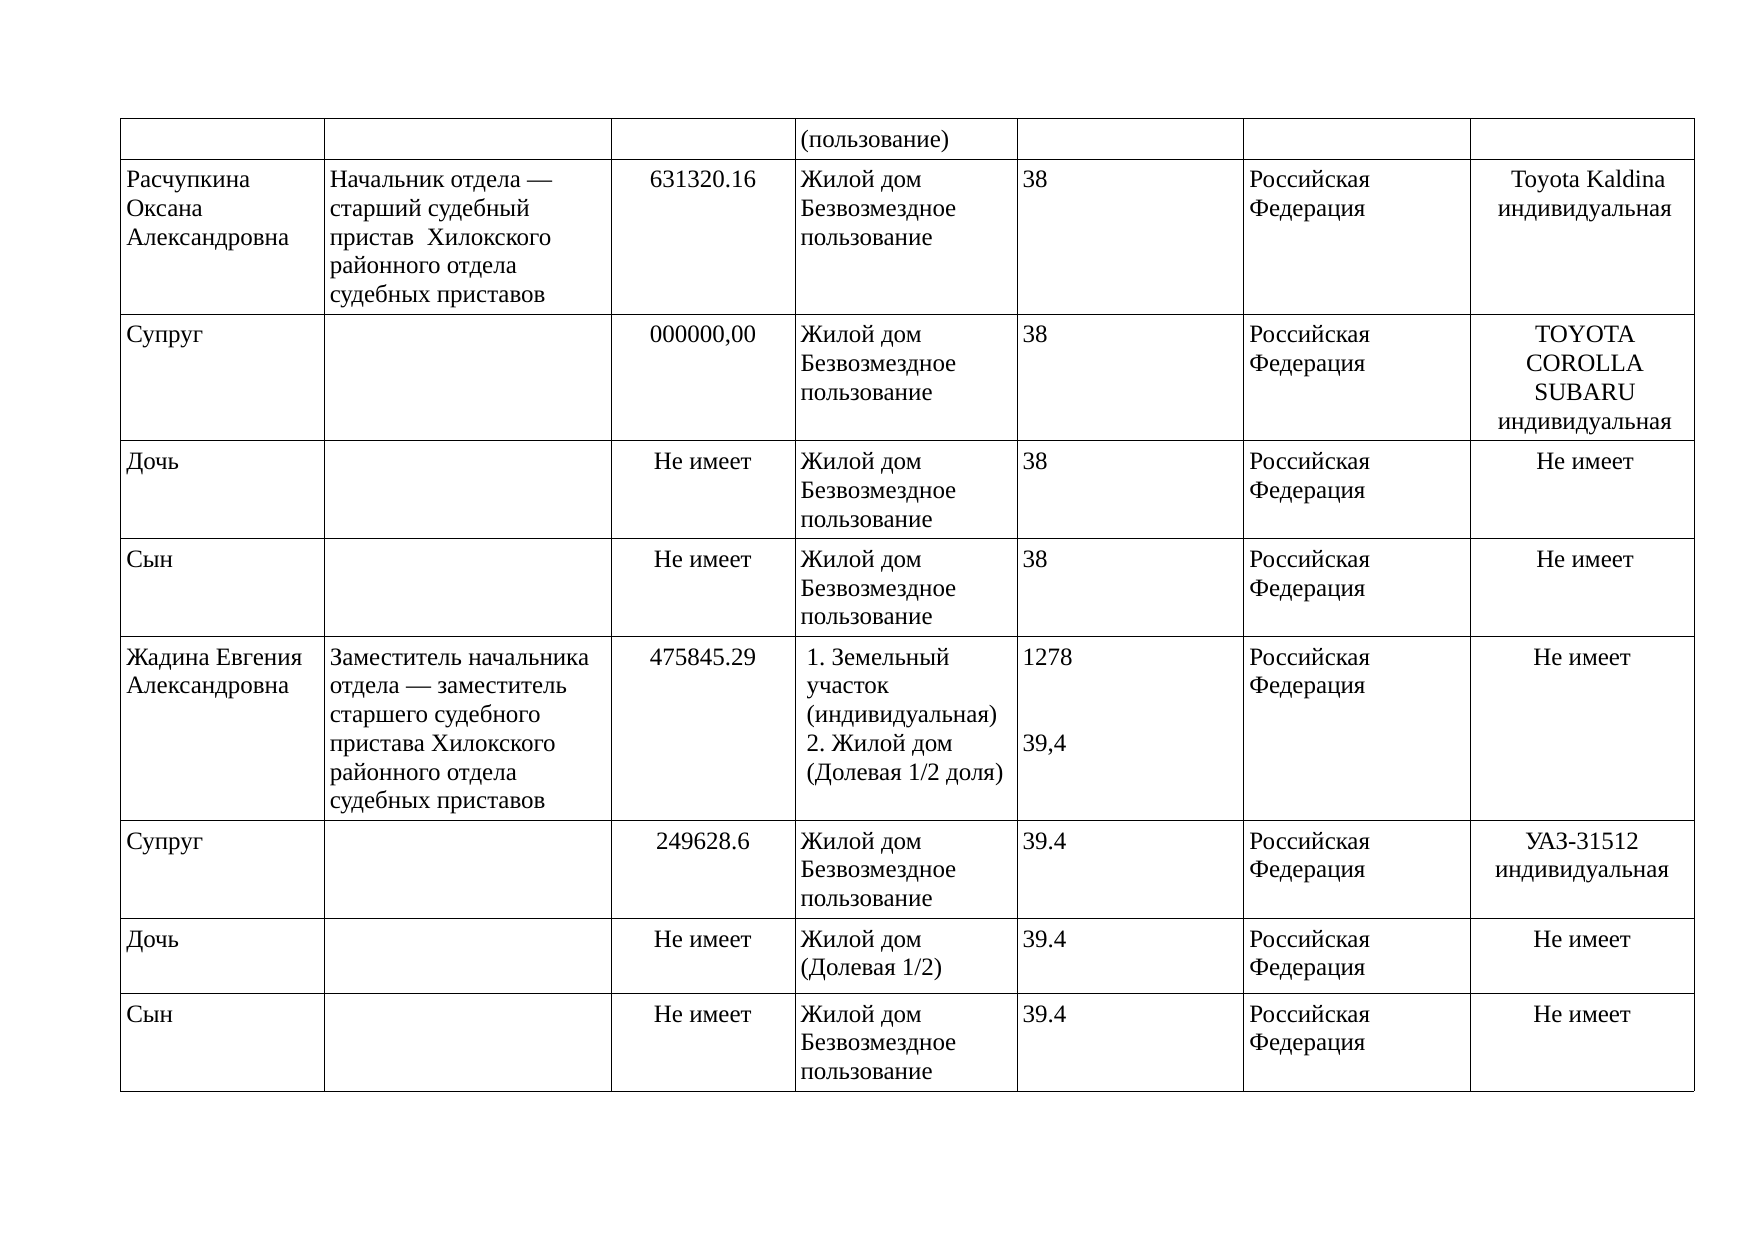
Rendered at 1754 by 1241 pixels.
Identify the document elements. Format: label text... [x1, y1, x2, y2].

table_cell Не имеет [612, 994, 795, 1091]
table_cell [325, 821, 611, 918]
table_cell [1018, 119, 1243, 158]
table_cell 38 [1018, 441, 1243, 538]
table_cell Жилой дом Безвозмездное пользование [796, 821, 1017, 918]
table_cell 38 [1018, 539, 1243, 636]
table_cell 1278 39,4 [1018, 637, 1243, 820]
table_cell 249628,6 [612, 821, 795, 918]
table_cell 631320,16 [612, 160, 795, 314]
table_cell Не имеет [1471, 441, 1694, 538]
table_cell [612, 119, 795, 158]
table_cell 39,4 [1018, 821, 1243, 918]
table_cell Дочь [121, 919, 324, 993]
table_cell Жилой дом Безвозмездное пользование [796, 539, 1017, 636]
table_cell Начальник отдела — старший судебный пристав Хилокского районного отдела судебных приставов [325, 160, 611, 314]
table_cell Российская Федерация [1244, 539, 1470, 636]
table_cell [325, 539, 611, 636]
table_cell [121, 119, 324, 158]
table_cell TOYOTA COROLLA SUBARU индивидуальная [1471, 315, 1694, 440]
table_cell (пользование) [796, 119, 1017, 158]
table_cell Супруг [121, 821, 324, 918]
table_cell [325, 441, 611, 538]
table_cell Жилой дом Безвозмездное пользование [796, 994, 1017, 1091]
table_cell Не имеет [612, 441, 795, 538]
table_cell Жилой дом Безвозмездное пользование [796, 315, 1017, 440]
table_cell Российская Федерация [1244, 441, 1470, 538]
table_cell [325, 315, 611, 440]
table_cell Российская Федерация [1244, 994, 1470, 1091]
table_cell 38 [1018, 315, 1243, 440]
table_cell 000000,00 [612, 315, 795, 440]
table_cell [325, 994, 611, 1091]
table_cell Не имеет [612, 919, 795, 993]
table_cell Супруг [121, 315, 324, 440]
table_cell Российская Федерация [1244, 315, 1470, 440]
table_cell Жилой дом Безвозмездное пользование [796, 160, 1017, 314]
table_cell Не имеет [1471, 539, 1694, 636]
table_cell Жилой дом (Долевая 1/2) [796, 919, 1017, 993]
table_cell Сын [121, 539, 324, 636]
table_cell [1471, 119, 1694, 158]
table_cell [325, 119, 611, 158]
table_cell Не имеет [1471, 994, 1694, 1091]
table_cell 39,4 [1018, 994, 1243, 1091]
table_cell 1. Земельный участок (индивидуальная) 2. Жилой дом (Долевая 1/2 доля) [796, 637, 1017, 820]
table_cell Дочь [121, 441, 324, 538]
table_cell Toyota Kaldina индивидуальная [1471, 160, 1694, 314]
table_cell Не имеет [1471, 637, 1694, 820]
table_cell Не имеет [1471, 919, 1694, 993]
table_cell Российская Федерация [1244, 821, 1470, 918]
table_cell Заместитель начальника отдела — заместитель старшего судебного пристава Хилокского районного отдела судебных приставов [325, 637, 611, 820]
table_cell Жилой дом Безвозмездное пользование [796, 441, 1017, 538]
table_cell 475845,29 [612, 637, 795, 820]
table_cell Расчупкина Оксана Александровна [121, 160, 324, 314]
table_cell 38 [1018, 160, 1243, 314]
table_cell УАЗ-31512 индивидуальная [1471, 821, 1694, 918]
table_cell [1244, 119, 1470, 158]
table_cell Российская Федерация [1244, 637, 1470, 820]
table_cell Жадина Евгения Александровна [121, 637, 324, 820]
table_cell Российская Федерация [1244, 919, 1470, 993]
table_cell 39,4 [1018, 919, 1243, 993]
table_cell [325, 919, 611, 993]
table_cell Сын [121, 994, 324, 1091]
table_cell Российская Федерация [1244, 160, 1470, 314]
table_cell Не имеет [612, 539, 795, 636]
